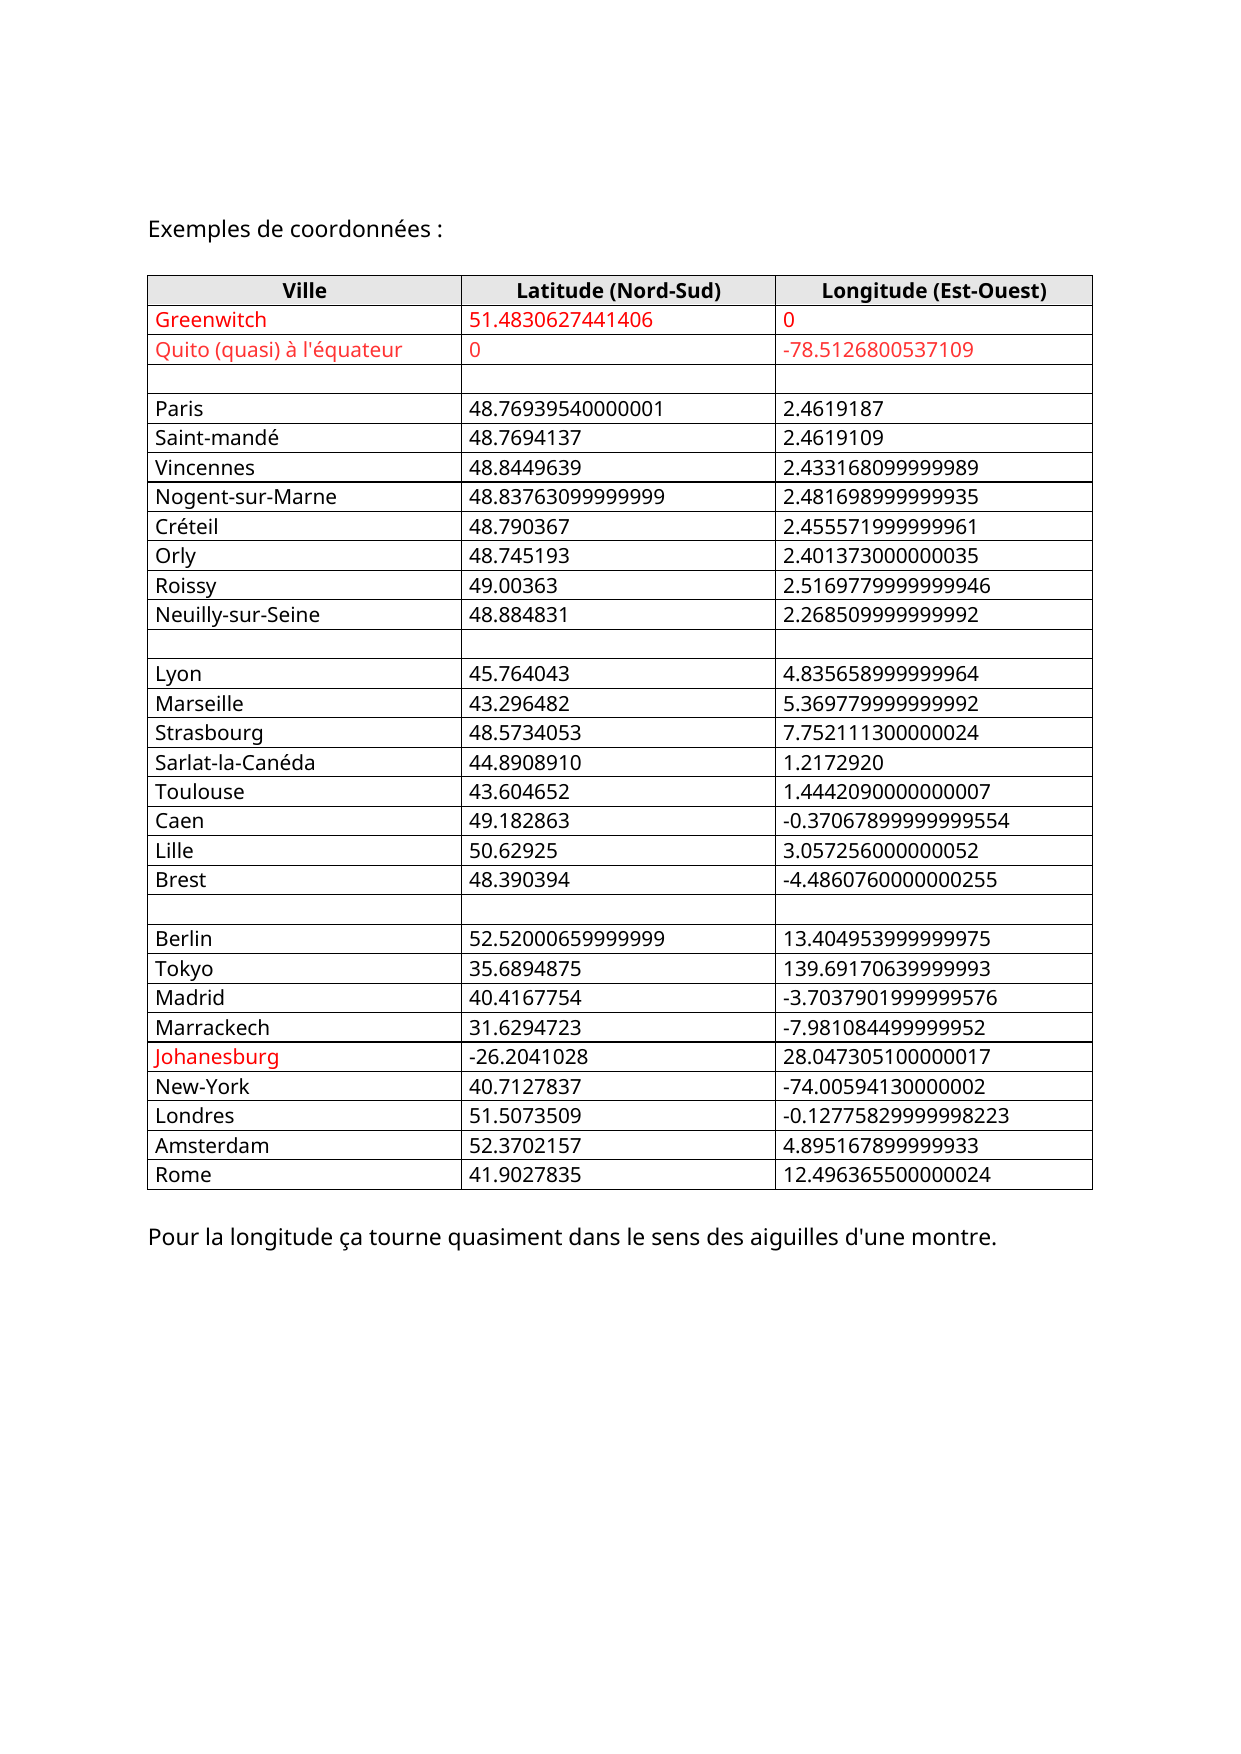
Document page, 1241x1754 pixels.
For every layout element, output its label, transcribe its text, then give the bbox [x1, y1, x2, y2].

table_cell Neuilly-sur-Seine [148, 600, 461, 629]
table_cell Créteil [148, 512, 461, 540]
table_cell Orly [148, 541, 461, 570]
table_cell [776, 630, 1092, 658]
table_cell [462, 895, 775, 923]
table_cell Johanesburg [148, 1043, 461, 1071]
table_cell 2.481698999999935 [776, 483, 1092, 511]
table_cell 2.401373000000035 [776, 541, 1092, 570]
table_cell 48.83763099999999 [462, 483, 775, 511]
table_cell Amsterdam [148, 1131, 461, 1159]
table_cell Marseille [148, 689, 461, 717]
table_cell Caen [148, 807, 461, 835]
table_header Latitude (Nord-Sud) [462, 276, 775, 304]
table_cell [462, 365, 775, 393]
table_cell Nogent-sur-Marne [148, 483, 461, 511]
table_cell 49.00363 [462, 571, 775, 599]
table_cell 48.745193 [462, 541, 775, 570]
table_cell -0.37067899999999554 [776, 807, 1092, 835]
table_cell Vincennes [148, 453, 461, 481]
table_cell 52.52000659999999 [462, 925, 775, 953]
table_header Longitude (Est-Ouest) [776, 276, 1092, 304]
table_cell 48.390394 [462, 866, 775, 894]
table_cell 48.8449639 [462, 453, 775, 481]
table_cell 4.895167899999933 [776, 1131, 1092, 1159]
table_cell 2.5169779999999946 [776, 571, 1092, 599]
table_cell 0 [462, 335, 775, 363]
table_cell 1.2172920 [776, 748, 1092, 776]
table_cell Sarlat-la-Canéda [148, 748, 461, 776]
table_cell [148, 630, 461, 658]
table_cell 0 [776, 306, 1092, 334]
table_cell Londres [148, 1101, 461, 1130]
table_cell Roissy [148, 571, 461, 599]
table_cell 2.268509999999992 [776, 600, 1092, 629]
table_cell 40.7127837 [462, 1072, 775, 1100]
table_cell 2.455571999999961 [776, 512, 1092, 540]
table_cell 28.047305100000017 [776, 1043, 1092, 1071]
table_cell Quito (quasi) à l'équateur [148, 335, 461, 363]
table_cell -7.981084499999952 [776, 1013, 1092, 1041]
table_cell -74.00594130000002 [776, 1072, 1092, 1100]
table_cell 12.496365500000024 [776, 1160, 1092, 1189]
table_cell Berlin [148, 925, 461, 953]
table_cell 48.884831 [462, 600, 775, 629]
table_cell 52.3702157 [462, 1131, 775, 1159]
table_cell 50.62925 [462, 836, 775, 864]
table_cell 2.433168099999989 [776, 453, 1092, 481]
table_cell 7.752111300000024 [776, 718, 1092, 747]
table_cell 2.4619109 [776, 424, 1092, 452]
table_cell Tokyo [148, 954, 461, 982]
table_cell Marrackech [148, 1013, 461, 1041]
table_cell [148, 365, 461, 393]
table_cell [776, 895, 1092, 923]
table_header Ville [148, 276, 461, 304]
table_cell 48.5734053 [462, 718, 775, 747]
table_cell 3.057256000000052 [776, 836, 1092, 864]
table_cell 43.296482 [462, 689, 775, 717]
table_cell [462, 630, 775, 658]
table_cell [776, 365, 1092, 393]
table_cell -0.12775829999998223 [776, 1101, 1092, 1130]
table_cell Greenwitch [148, 306, 461, 334]
table_cell 51.5073509 [462, 1101, 775, 1130]
table_cell 1.4442090000000007 [776, 777, 1092, 806]
table_cell Saint-mandé [148, 424, 461, 452]
text Pour la longitude ça tourne quasiment dans le sens des aiguilles d'une montre. [148, 1221, 1092, 1252]
table_cell Madrid [148, 984, 461, 1012]
table_cell 13.404953999999975 [776, 925, 1092, 953]
table_cell 48.76939540000001 [462, 394, 775, 422]
table_cell 139.69170639999993 [776, 954, 1092, 982]
table_cell Lille [148, 836, 461, 864]
table_cell Toulouse [148, 777, 461, 806]
table_cell 51.4830627441406 [462, 306, 775, 334]
table_cell Lyon [148, 659, 461, 688]
table_cell Brest [148, 866, 461, 894]
table_cell [148, 895, 461, 923]
table_cell -26.2041028 [462, 1043, 775, 1071]
table_cell 48.7694137 [462, 424, 775, 452]
table_cell 45.764043 [462, 659, 775, 688]
table_cell 4.835658999999964 [776, 659, 1092, 688]
table_cell 41.9027835 [462, 1160, 775, 1189]
table_cell Paris [148, 394, 461, 422]
table_cell -78.5126800537109 [776, 335, 1092, 363]
table_cell New-York [148, 1072, 461, 1100]
table_cell Strasbourg [148, 718, 461, 747]
table_cell 49.182863 [462, 807, 775, 835]
table_cell 40.4167754 [462, 984, 775, 1012]
table_cell Rome [148, 1160, 461, 1189]
table_cell 44.8908910 [462, 748, 775, 776]
table_cell 2.4619187 [776, 394, 1092, 422]
table_cell 5.369779999999992 [776, 689, 1092, 717]
table_cell -3.7037901999999576 [776, 984, 1092, 1012]
table_cell -4.4860760000000255 [776, 866, 1092, 894]
text Exemples de coordonnées : [148, 212, 1092, 244]
table_cell 43.604652 [462, 777, 775, 806]
table_cell 48.790367 [462, 512, 775, 540]
table_cell 35.6894875 [462, 954, 775, 982]
table_cell 31.6294723 [462, 1013, 775, 1041]
